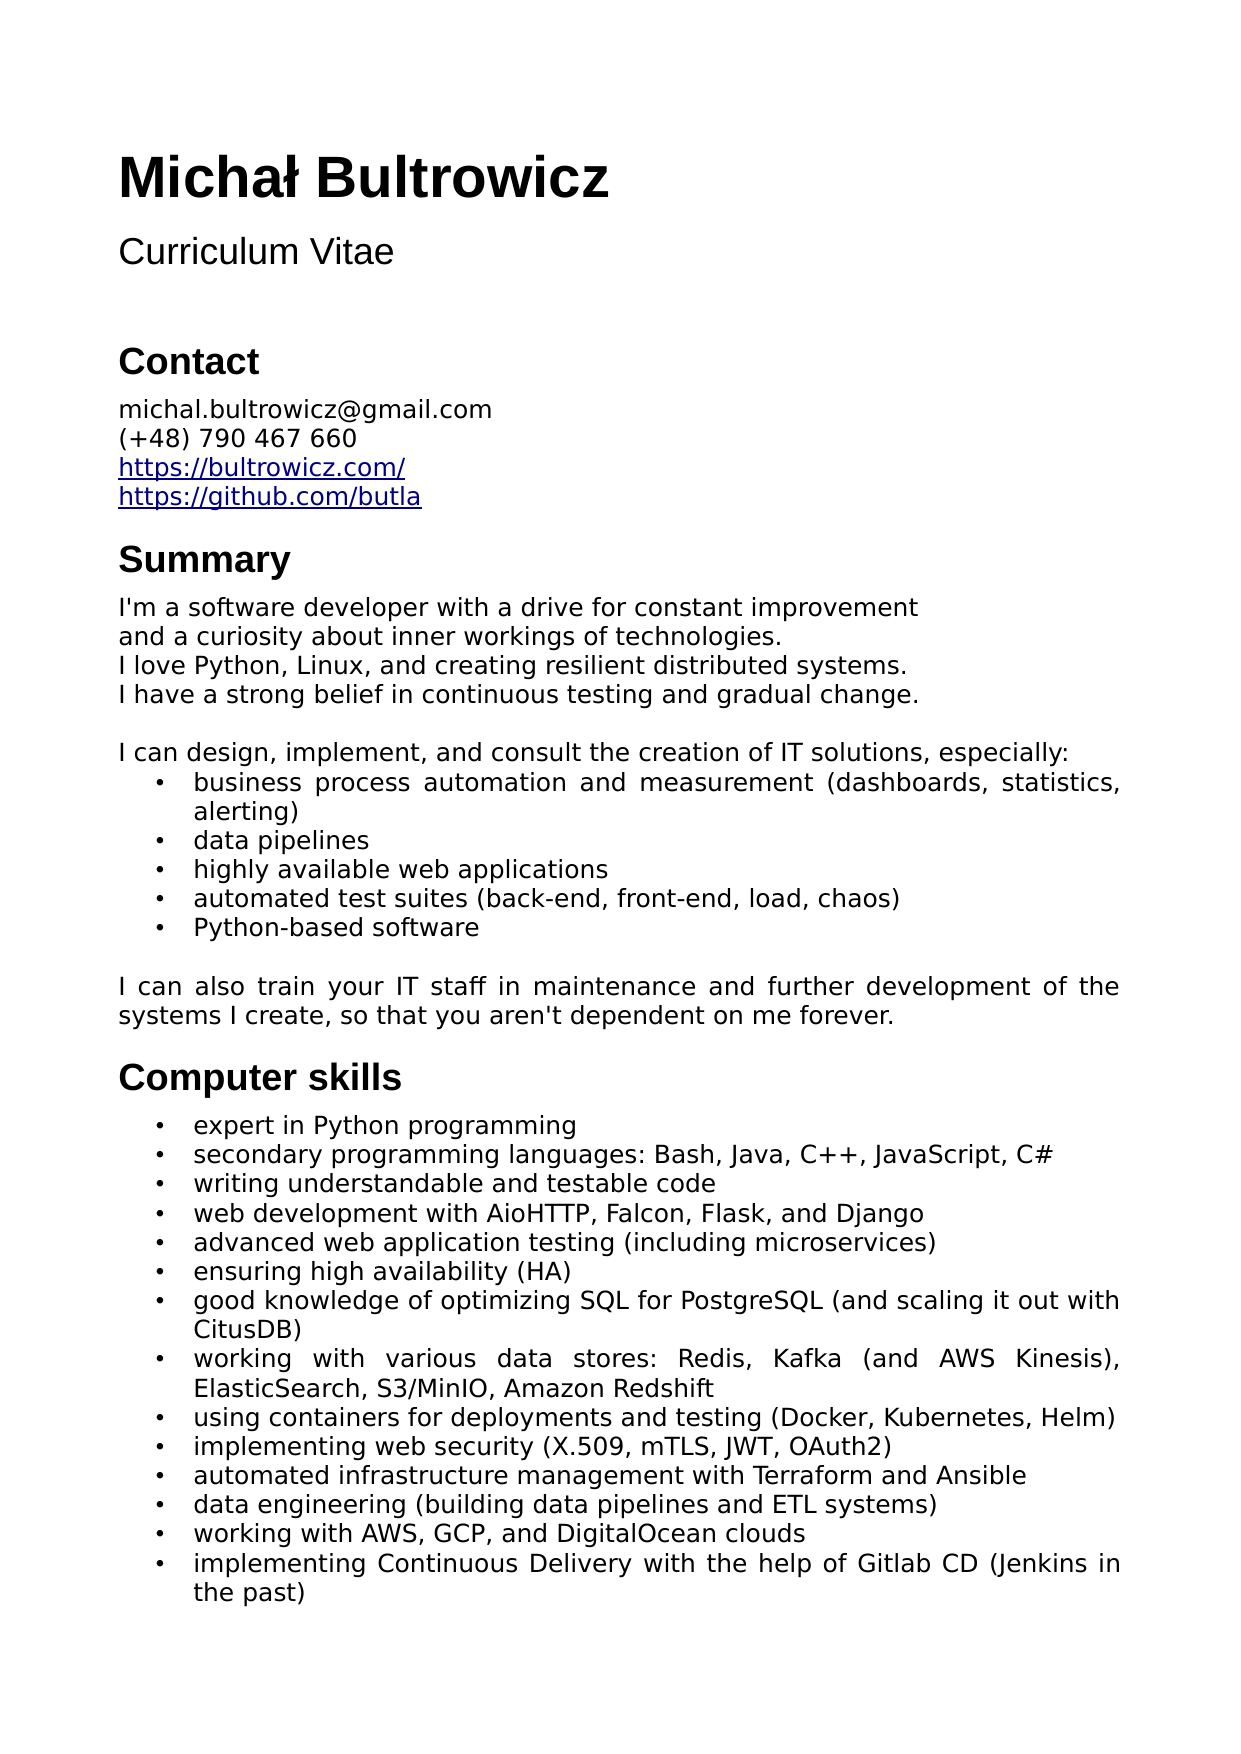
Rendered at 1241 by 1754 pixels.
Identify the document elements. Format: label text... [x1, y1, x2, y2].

list writing understandable and testable code [156, 1170, 1122, 1199]
text and a curiosity about inner workings of technologies. [118, 622, 1122, 651]
list highly available web applications [156, 855, 1122, 884]
list web development with AioHTTP, Falcon, Flask, and Django [156, 1199, 1122, 1228]
list automated infrastructure management with Terraform and Ansible [156, 1461, 1122, 1491]
list using containers for deployments and testing (Docker, Kubernetes, Helm) [156, 1403, 1122, 1432]
text I have a strong belief in continuous testing and gradual change. [118, 680, 1122, 709]
subtitle Summary [118, 537, 1122, 580]
subtitle Computer skills [118, 1055, 1122, 1099]
list good knowledge of optimizing SQL for PostgreSQL (and scaling it out with CitusDB) [156, 1286, 1122, 1345]
text I love Python, Linux, and creating resilient distributed systems. [118, 651, 1122, 680]
list expert in Python programming [156, 1111, 1122, 1141]
list implementing web security (X.509, mTLS, JWT, OAuth2) [156, 1432, 1122, 1461]
text I'm a software developer with a drive for constant improvement [118, 593, 1122, 622]
list Python-based software [156, 913, 1122, 943]
list secondary programming languages: Bash, Java, C++, JavaScript, C# [156, 1141, 1122, 1170]
text https://github.com/butla [118, 482, 1122, 512]
list working with various data stores: Redis, Kafka (and AWS Kinesis), ElasticSearch, S3/MinIO, Amazon Redshift [156, 1345, 1122, 1403]
title Michał Bultrowicz [118, 143, 1122, 210]
text https://bultrowicz.com/ [118, 453, 1122, 482]
list implementing Continuous Delivery with the help of Gitlab CD (Jenkins in the past) [156, 1549, 1122, 1607]
subtitle Curriculum Vitae [118, 229, 1122, 272]
list business process automation and measurement (dashboards, statistics, alerting) [156, 768, 1122, 826]
list data engineering (building data pipelines and ETL systems) [156, 1491, 1122, 1520]
text I can design, implement, and consult the creation of IT solutions, especially: [118, 738, 1122, 768]
list automated test suites (back-end, front-end, load, chaos) [156, 884, 1122, 913]
list data pipelines [156, 826, 1122, 855]
text I can also train your IT staff in maintenance and further development of the systems I create, so that you aren't dependent on me forever. [118, 972, 1122, 1030]
text (+48) 790 467 660 [118, 424, 1122, 453]
list working with AWS, GCP, and DigitalOcean clouds [156, 1520, 1122, 1549]
list advanced web application testing (including microservices) [156, 1228, 1122, 1257]
list ensuring high availability (HA) [156, 1257, 1122, 1286]
subtitle Contact [118, 339, 1122, 382]
text michal.bultrowicz@gmail.com [118, 395, 1122, 424]
